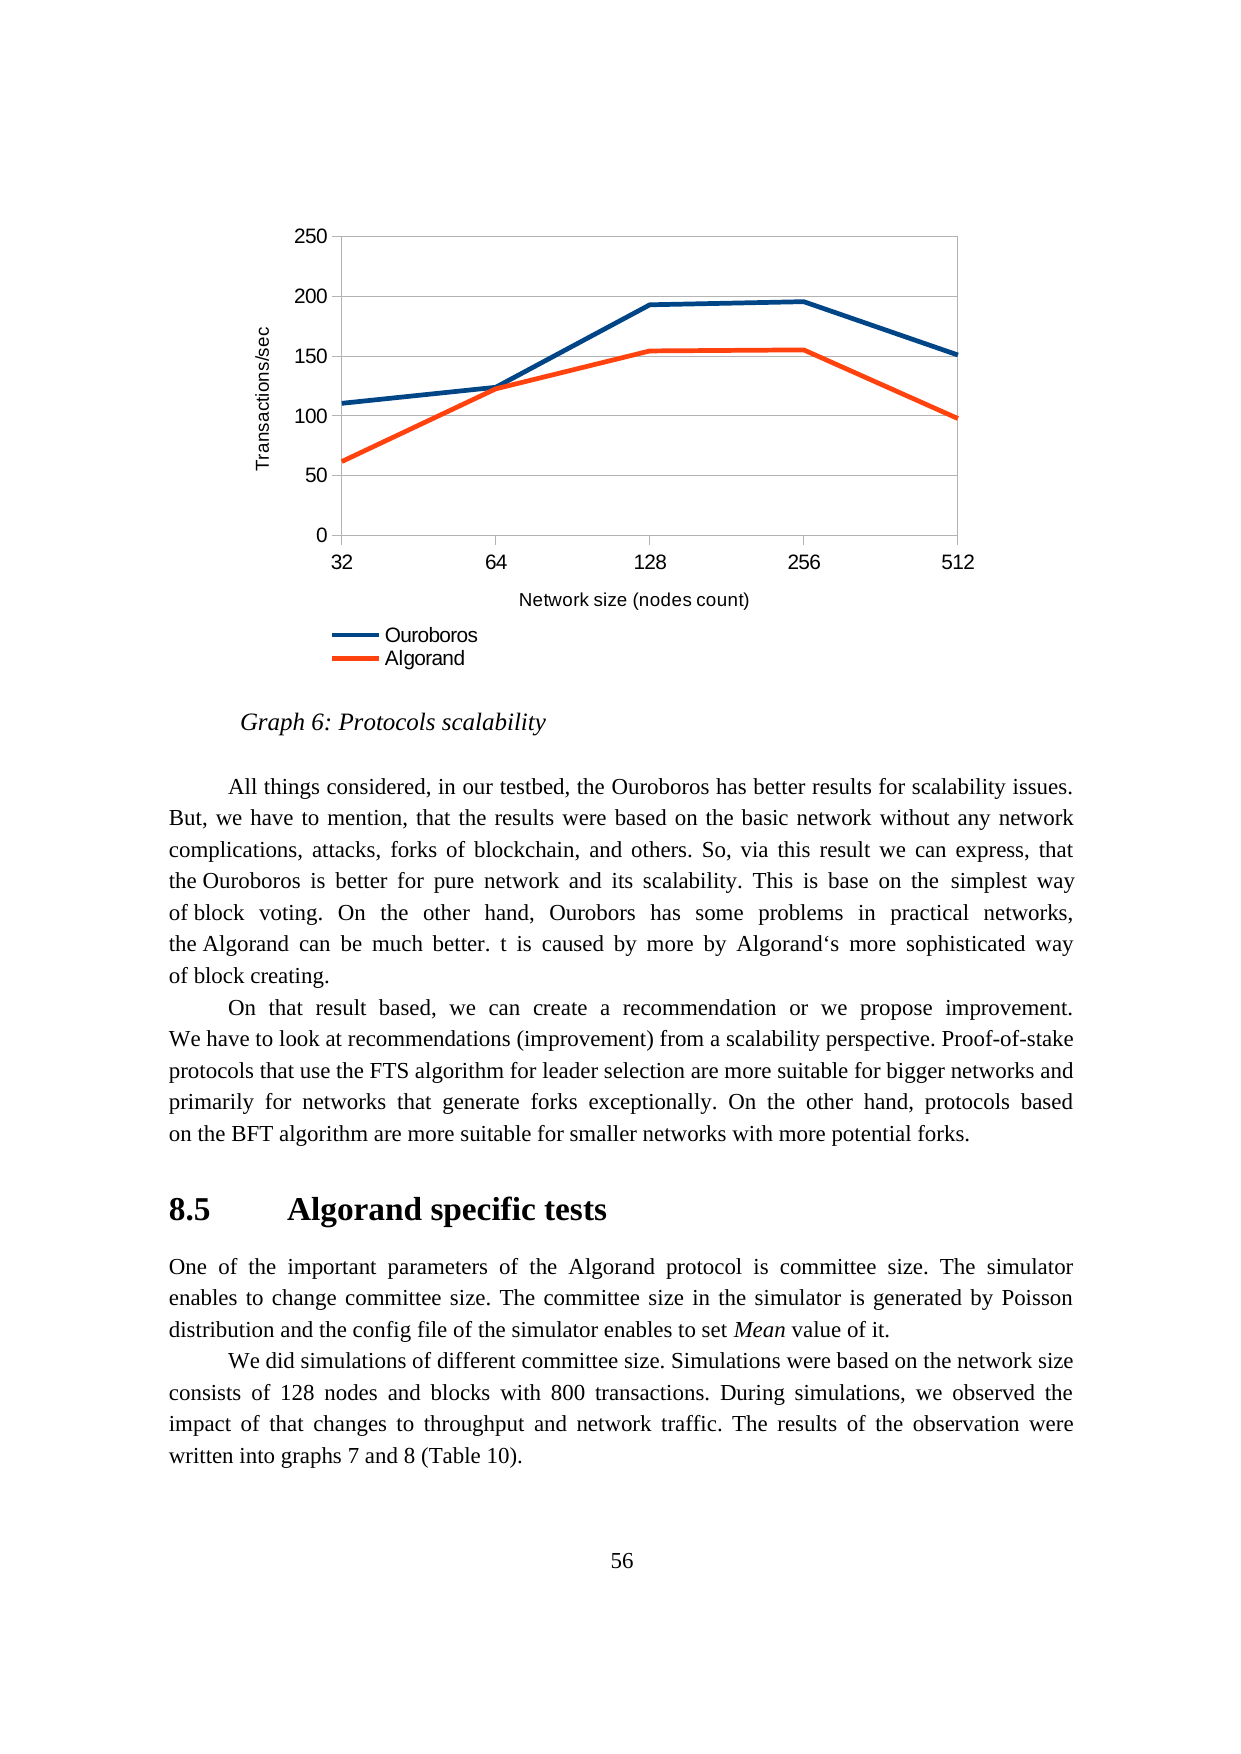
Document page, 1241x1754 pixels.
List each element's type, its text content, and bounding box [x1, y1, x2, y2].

text One of the important parameters of the Algorand protocol is committee size. The simulator enables to change committee size. The committee size in the simulator is generated by Poisson distribution and the config file of the simulator enables to set Mean value of it. [169, 1253, 1075, 1342]
text Graph 6: Protocols scalability [240, 693, 1004, 736]
subtitle Algorand specific tests [169, 1189, 1075, 1227]
text All things considered, in our testbed, the Ouroboros has better results for scalability issues. But, we have to mention, that the results were based on the basic network without any network complications, attacks, forks of blockchain, and others. So, via this result we can express, that the Ouroboros is better for pure network and its scalability. This is base on the simplest way of block voting. On the other hand, Ourobors has some problems in practical networks, the Algorand can be much better. t is caused by more by Algorand‘s more sophisticated way of block creating. [169, 773, 1075, 988]
text On that result based, we can create a recommendation or we propose improvement. We have to look at recommendations (improvement) from a scalability perspective. Proof-of-stake protocols that use the FTS algorithm for leader selection are more suitable for bigger networks and primarily for networks that generate forks exceptionally. On the other hand, protocols based on the BFT algorithm are more suitable for smaller networks with more potential forks. [169, 994, 1075, 1146]
text We did simulations of different committee size. Simulations were based on the network size consists of 128 nodes and blocks with 800 transactions. During simulations, we observed the impact of that changes to throughput and network traffic. The results of the observation were written into graphs 7 and 8 (Table 10). [169, 1347, 1075, 1468]
